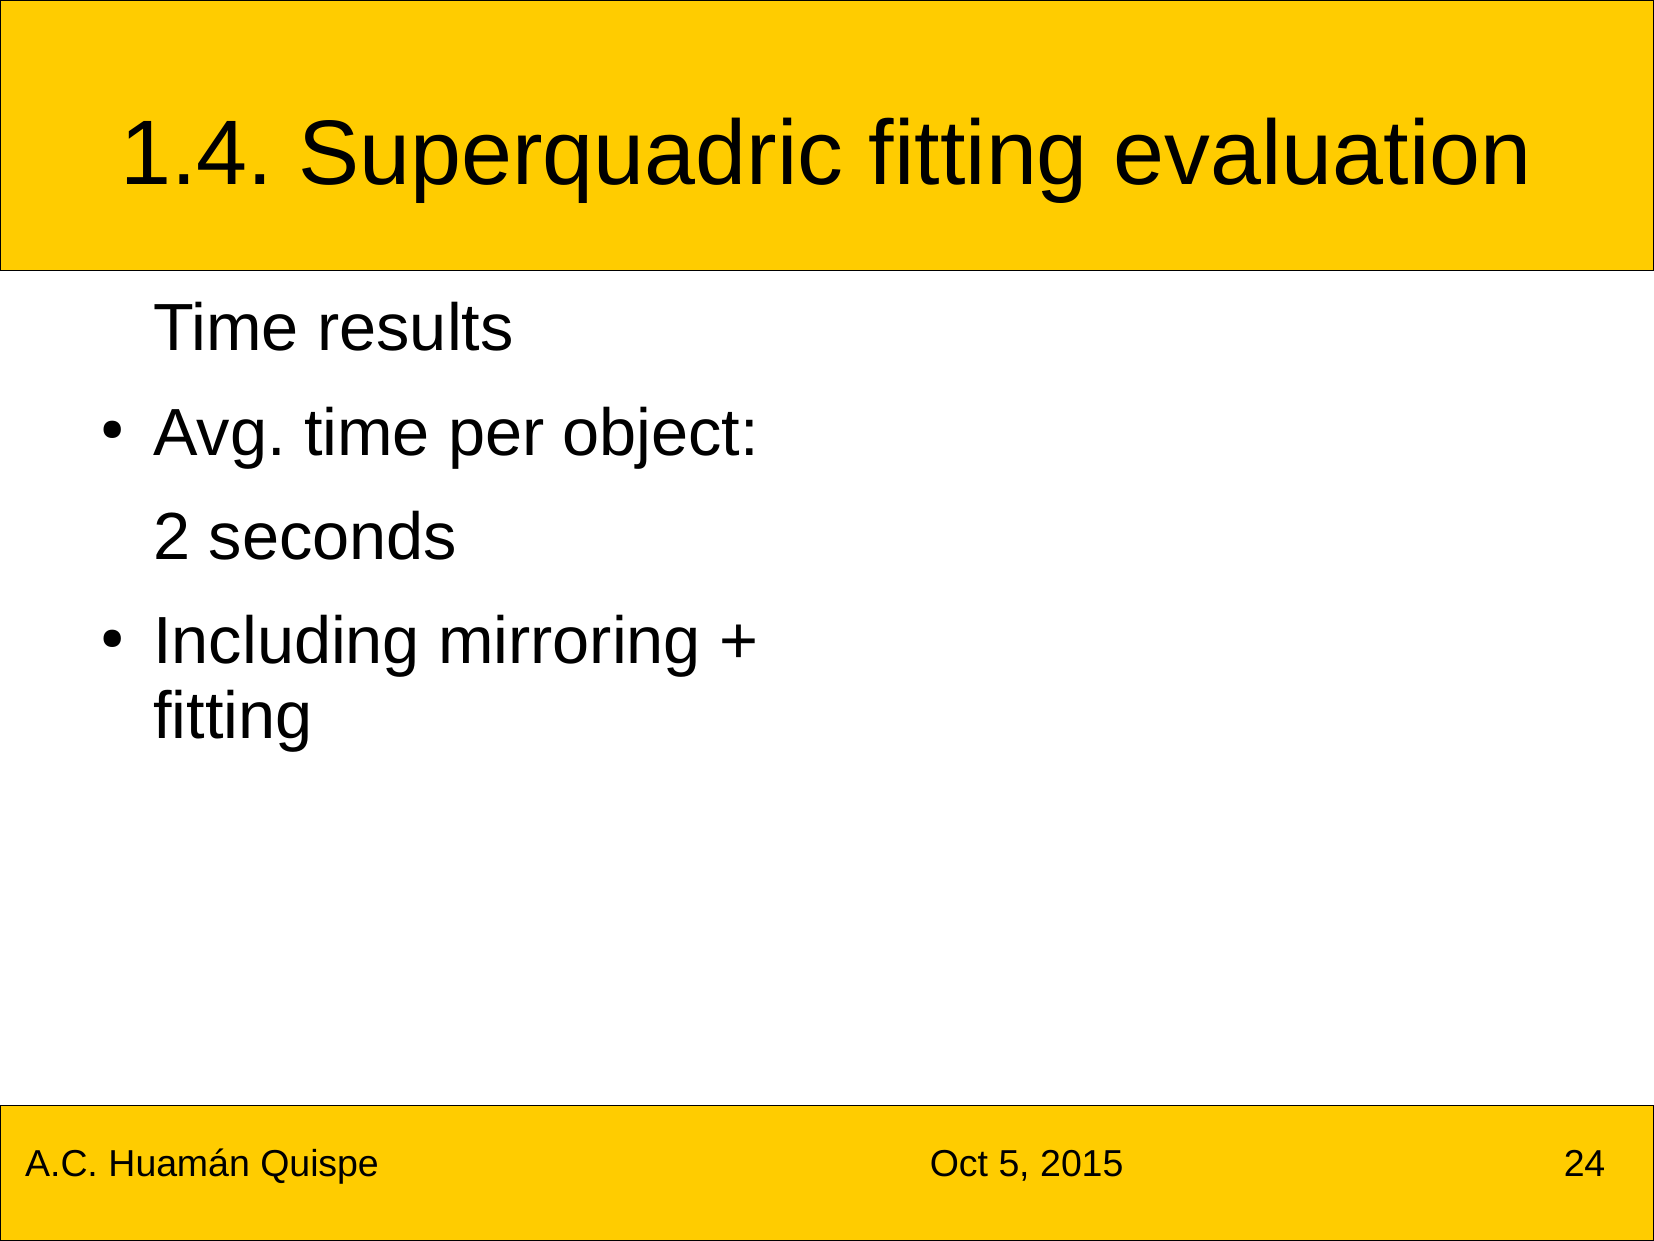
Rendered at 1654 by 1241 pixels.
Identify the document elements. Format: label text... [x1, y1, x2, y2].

title 1.4. Superquadric fitting evaluation [82, 49, 1571, 257]
list Time results Avg. time per object: 2 seconds Including mirroring + fitting [82, 290, 809, 1010]
